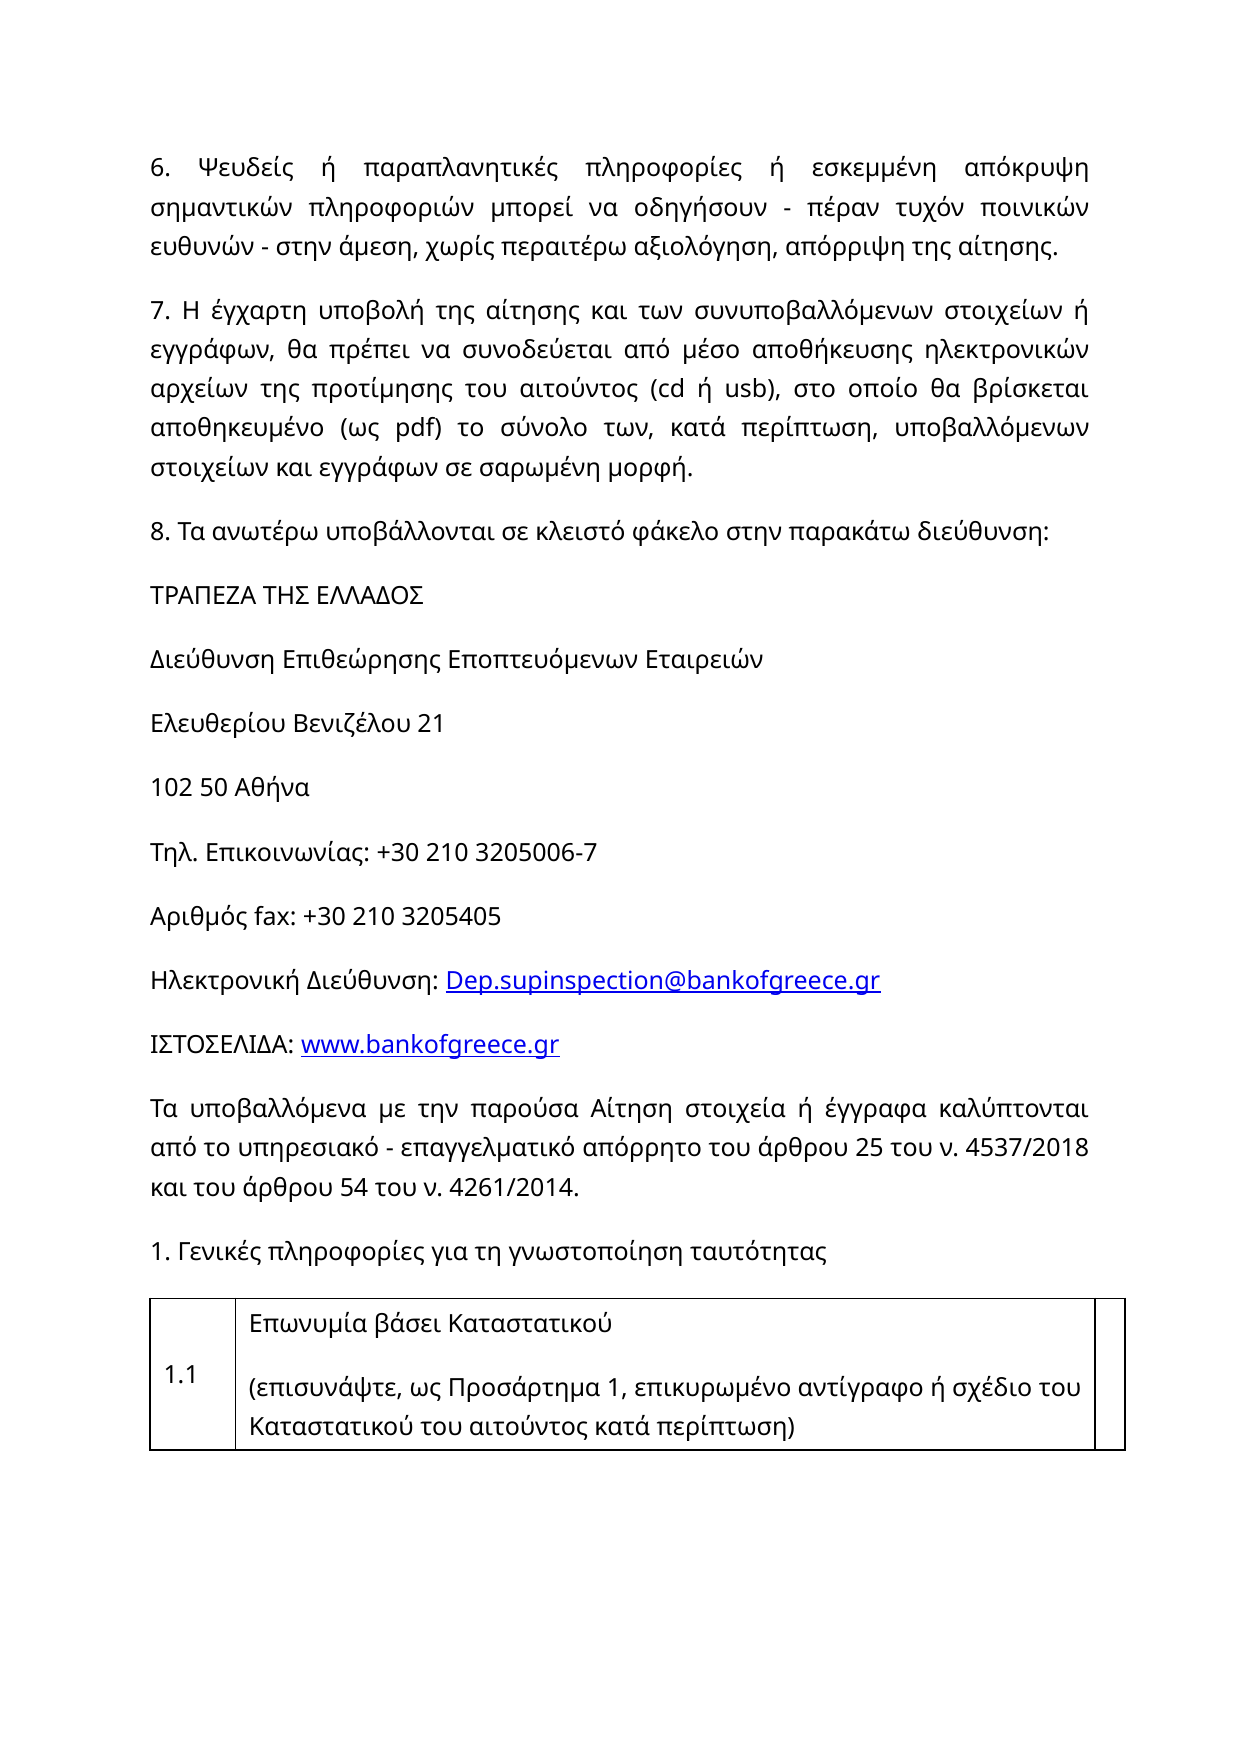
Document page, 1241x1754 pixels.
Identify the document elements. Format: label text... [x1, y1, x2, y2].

text 7. Η έγχαρτη υποβολή της αίτησης και των συνυποβαλλόμενων στοιχείων ή εγγράφων, θα πρέπει να συνοδεύεται από μέσο αποθήκευσης ηλεκτρονικών αρχείων της προτίμησης του αιτούντος (cd ή usb), στο οποίο θα βρίσκεται αποθηκευμένο (ως pdf) το σύνολο των, κατά περίπτωση, υποβαλλόμενων στοιχείων και εγγράφων σε σαρωμένη μορφή. [150, 292, 1090, 483]
text 1. Γενικές πληροφορίες για τη γνωστοποίηση ταυτότητας [150, 1233, 1090, 1267]
text Ηλεκτρονική Διεύθυνση: Dep.supinspection@bankofgreece.gr [150, 962, 1090, 997]
text Τηλ. Επικοινωνίας: +30 210 3205006-7 [150, 834, 1090, 868]
text 102 50 Αθήνα [150, 770, 1090, 804]
table_header 1.1 [151, 1299, 235, 1449]
text Τα υποβαλλόμενα με την παρούσα Αίτηση στοιχεία ή έγγραφα καλύπτονται από το υπηρεσιακό - επαγγελματικό απόρρητο του άρθρου 25 του ν. 4537/2018 και του άρθρου 54 του ν. 4261/2014. [150, 1091, 1090, 1203]
text Ελευθερίου Βενιζέλου 21 [150, 706, 1090, 740]
text ΙΣΤΟΣΕΛΙΔΑ: www.bankofgreece.gr [150, 1027, 1090, 1061]
text ΤΡΑΠΕΖΑ ΤΗΣ ΕΛΛΑΔΟΣ [150, 577, 1090, 612]
text Διεύθυνση Επιθεώρησης Εποπτευόμενων Εταιρειών [150, 642, 1090, 676]
text 8. Τα ανωτέρω υποβάλλονται σε κλειστό φάκελο στην παρακάτω διεύθυνση: [150, 513, 1090, 547]
text Αριθμός fax: +30 210 3205405 [150, 898, 1090, 932]
table_header [1096, 1299, 1124, 1449]
text 6. Ψευδείς ή παραπλανητικές πληροφορίες ή εσκεμμένη απόκρυψη σημαντικών πληροφοριών μπορεί να οδηγήσουν - πέραν τυχόν ποινικών ευθυνών - στην άμεση, χωρίς περαιτέρω αξιολόγηση, απόρριψη της αίτησης. [150, 150, 1090, 262]
table_header Επωνυμία βάσει Καταστατικού (επισυνάψτε, ως Προσάρτημα 1, επικυρωμένο αντίγραφο ή σχέδιο του Καταστατικού του αιτούντος κατά περίπτωση) [236, 1299, 1094, 1449]
